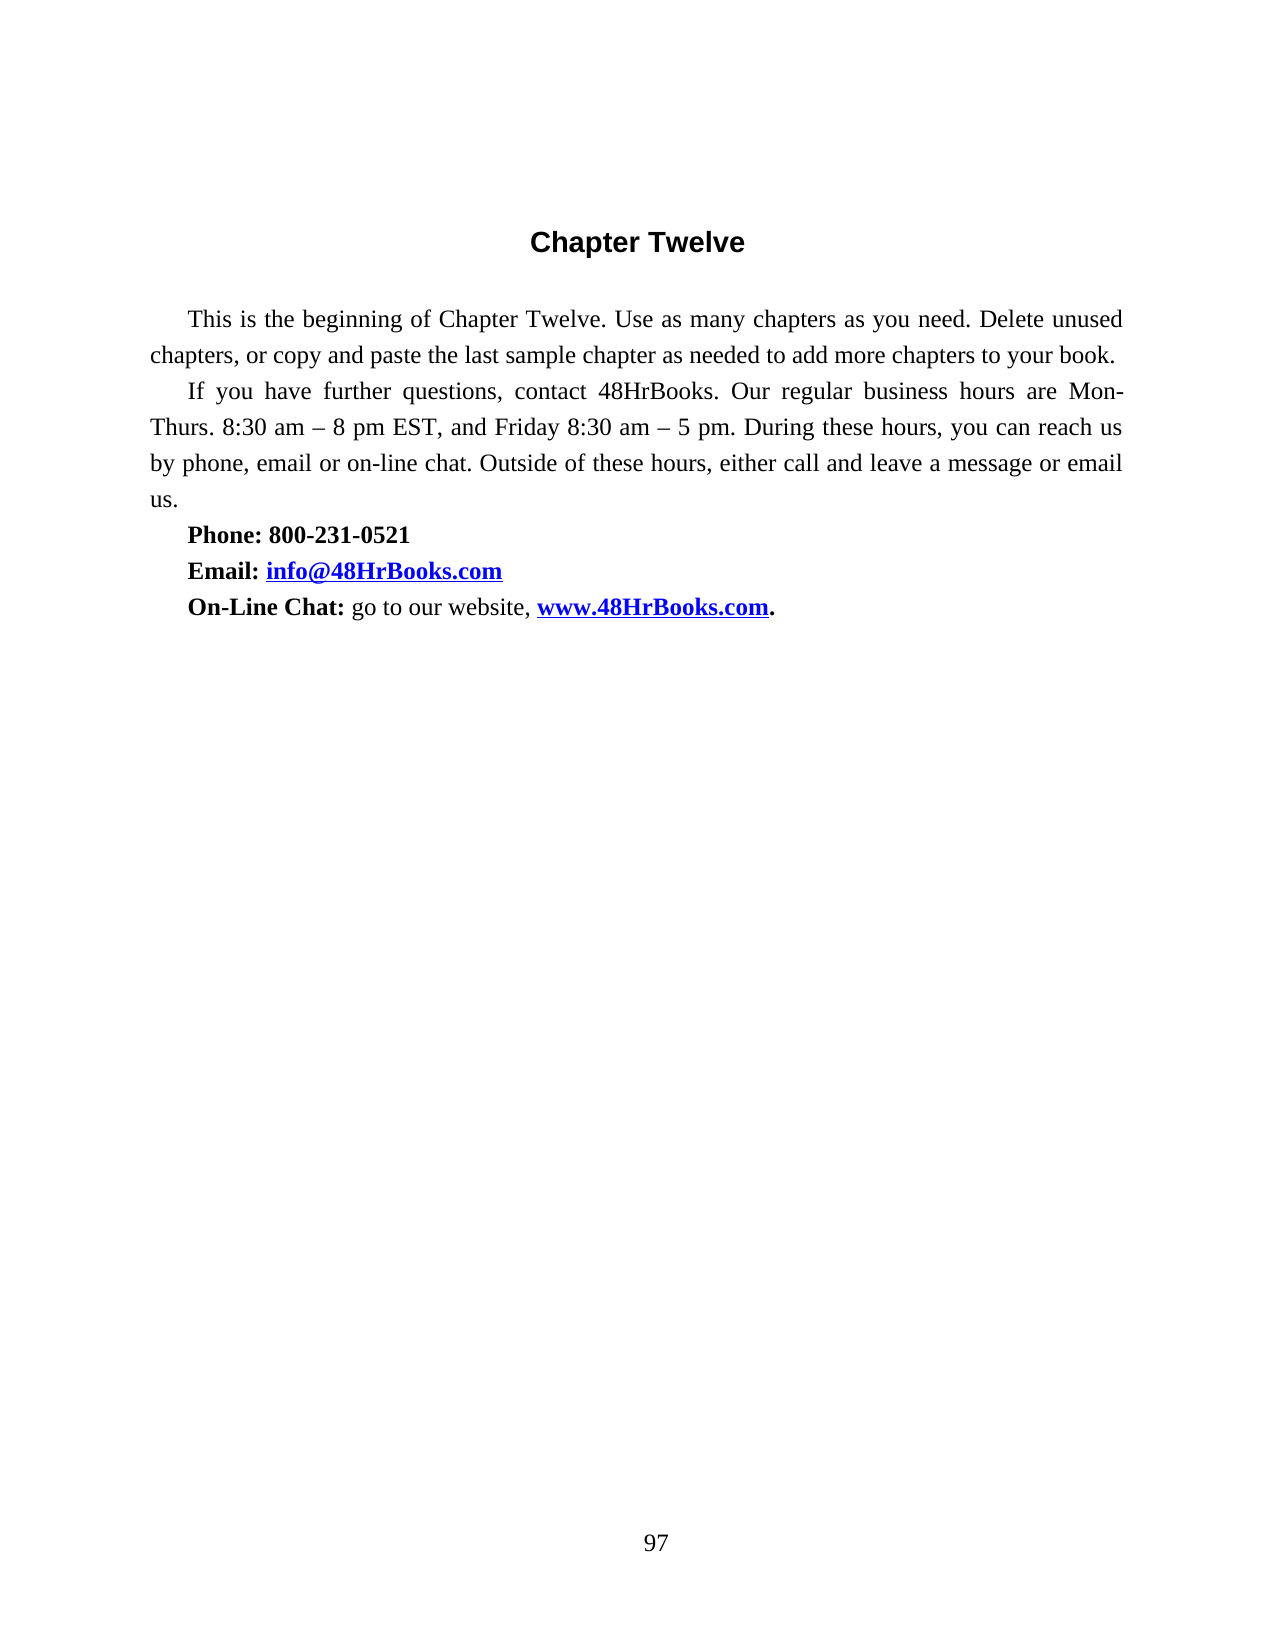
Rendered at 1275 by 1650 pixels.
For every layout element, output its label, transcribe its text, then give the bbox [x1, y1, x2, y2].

text Phone: 800-231-0521 [150, 520, 1125, 549]
text This is the beginning of Chapter Twelve. Use as many chapters as you need. Delete unused chapters, or copy and paste the last sample chapter as needed to add more chapters to your book. [150, 304, 1125, 369]
text On-Line Chat: go to our website, www.48HrBooks.com. [150, 592, 1125, 621]
text If you have further questions, contact 48HrBooks. Our regular business hours are Mon-Thurs. 8:30 am – 8 pm EST, and Friday 8:30 am – 5 pm. During these hours, you can reach us by phone, email or on-line chat. Outside of these hours, either call and leave a message or email us. [150, 376, 1125, 513]
text Email: info@48HrBooks.com [150, 556, 1125, 585]
text Chapter Twelve [150, 225, 1125, 258]
